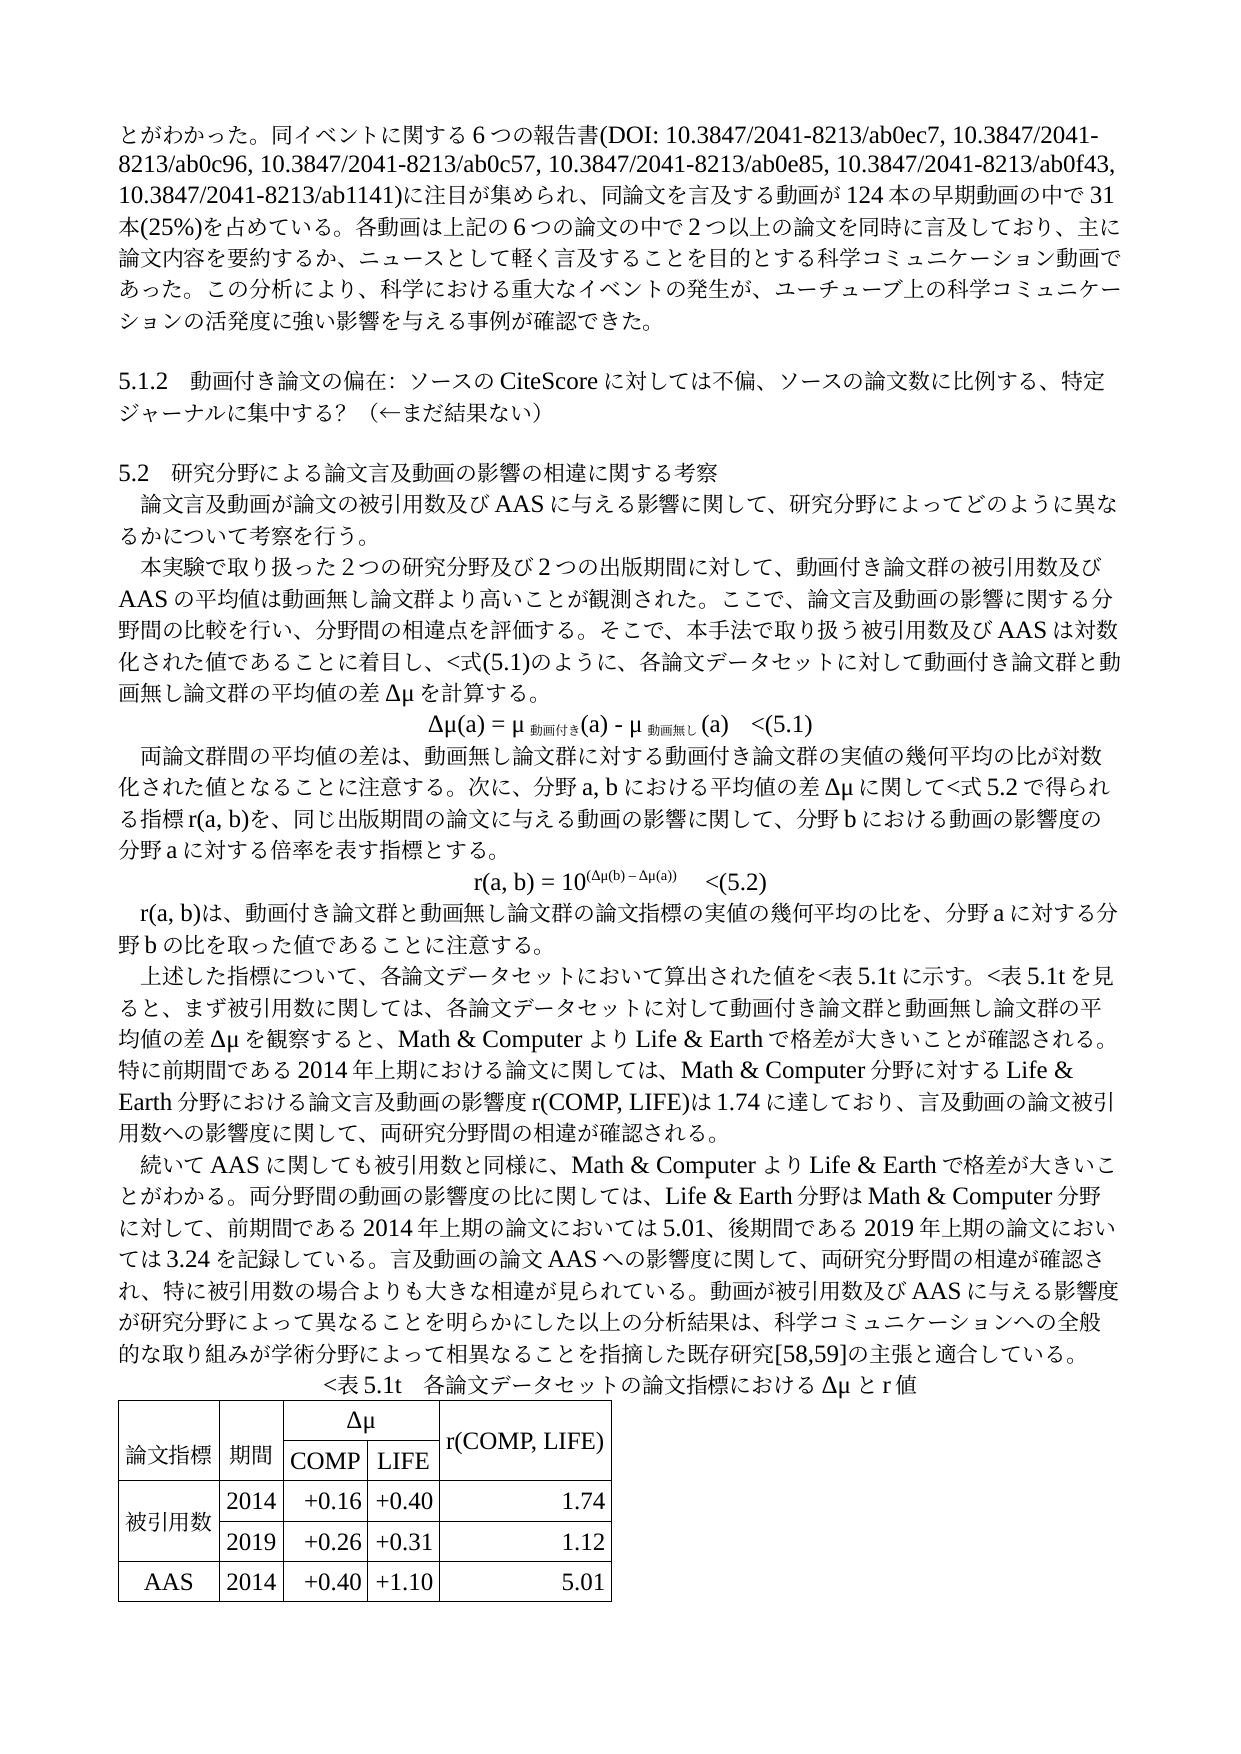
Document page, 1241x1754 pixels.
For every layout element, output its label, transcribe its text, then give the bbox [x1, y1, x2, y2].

table_cell COMP [284, 1441, 367, 1480]
text r(a, b) = 10(Δμ(b) – Δμ(a)) <(5.2) [118, 865, 1122, 896]
text r(a, b)は、動画付き論文群と動画無し論文群の論文指標の実値の幾何平均の比を、分野aに対する分野bの比を取った値であることに注意する。 [118, 896, 1122, 959]
text <表5.1t 各論文データセットの論文指標におけるΔμとr値 [118, 1368, 1122, 1400]
text 論文言及動画が論文の被引用数及びAASに与える影響に関して、研究分野によってどのように異なるかについて考察を行う。 [118, 487, 1122, 550]
table_cell +0.40 [284, 1562, 367, 1601]
table_cell 2014 [220, 1562, 283, 1601]
text とがわかった。同イベントに関する6つの報告書(DOI: 10.3847/2041-8213/ab0ec7, 10.3847/2041-8213/ab0c96, 10.3847/2041-8213/ab0c57, 10.3847/2041-8213/ab0e85, 10.3847/2041-8213/ab0f43, 10.3847/2041-8213/ab1141)に注目が集められ、同論文を言及する動画が124本の早期動画の中で31本(25%)を占めている。各動画は上記の6つの論文の中で2つ以上の論文を同時に言及しており、主に論文内容を要約するか、ニュースとして軽く言及することを目的とする科学コミュニケーション動画であった。この分析により、科学における重大なイベントの発生が、ユーチューブ上の科学コミュニケーションの活発度に強い影響を与える事例が確認できた。 [118, 118, 1122, 336]
table_header 期間 [220, 1401, 283, 1480]
table_cell +0.16 [284, 1481, 367, 1521]
text Δμ(a) = μ動画付き(a) - μ動画無し (a) <(5.1) [118, 708, 1122, 739]
table_header r(COMP, LIFE) [440, 1401, 611, 1480]
table_cell 5.01 [440, 1562, 611, 1601]
table_cell 被引用数 [119, 1481, 219, 1561]
text 5.2 研究分野による論文言及動画の影響の相違に関する考察 [118, 456, 1122, 487]
table_cell 2019 [220, 1522, 283, 1561]
table_cell 2014 [220, 1481, 283, 1521]
table_header Δμ [284, 1401, 439, 1440]
text 本実験で取り扱った２つの研究分野及び2つの出版期間に対して、動画付き論文群の被引用数及びAASの平均値は動画無し論文群より高いことが観測された。ここで、論文言及動画の影響に関する分野間の比較を行い、分野間の相違点を評価する。そこで、本手法で取り扱う被引用数及びAASは対数化された値であることに着目し、<式(5.1)のように、各論文データセットに対して動画付き論文群と動画無し論文群の平均値の差Δμを計算する。 [118, 550, 1122, 708]
table_cell 1.12 [440, 1522, 611, 1561]
table_header 論文指標 [119, 1401, 219, 1480]
table_cell +0.26 [284, 1522, 367, 1561]
table_cell +0.40 [368, 1481, 439, 1521]
table_cell +0.31 [368, 1522, 439, 1561]
table_cell +1.10 [368, 1562, 439, 1601]
table_cell 1.74 [440, 1481, 611, 1521]
table_cell AAS [119, 1562, 219, 1601]
text 上述した指標について、各論文データセットにおいて算出された値を<表5.1tに示す。<表5.1tを見ると、まず被引用数に関しては、各論文データセットに対して動画付き論文群と動画無し論文群の平均値の差Δμを観察すると、Math & ComputerよりLife & Earthで格差が大きいことが確認される。特に前期間である2014年上期における論文に関しては、Math & Computer分野に対するLife & Earth分野における論文言及動画の影響度r(COMP, LIFE)は1.74に達しており、言及動画の論文被引用数への影響度に関して、両研究分野間の相違が確認される。 [118, 959, 1122, 1148]
table_cell LIFE [368, 1441, 439, 1480]
text 続いてAASに関しても被引用数と同様に、Math & ComputerよりLife & Earthで格差が大きいことがわかる。両分野間の動画の影響度の比に関しては、Life & Earth分野はMath & Computer分野に対して、前期間である2014年上期の論文においては5.01、後期間である2019年上期の論文においては3.24を記録している。言及動画の論文AASへの影響度に関して、両研究分野間の相違が確認され、特に被引用数の場合よりも大きな相違が見られている。動画が被引用数及びAASに与える影響度が研究分野によって異なることを明らかにした以上の分析結果は、科学コミュニケーションへの全般的な取り組みが学術分野によって相異なることを指摘した既存研究[58,59]の主張と適合している。 [118, 1148, 1122, 1368]
text 5.1.2 動画付き論文の偏在：ソースのCiteScoreに対しては不偏、ソースの論文数に比例する、特定ジャーナルに集中する？（←まだ結果ない） [118, 364, 1122, 427]
text 両論文群間の平均値の差は、動画無し論文群に対する動画付き論文群の実値の幾何平均の比が対数化された値となることに注意する。次に、分野a, bにおける平均値の差Δμに関して<式5.2で得られる指標r(a, b)を、同じ出版期間の論文に与える動画の影響に関して、分野bにおける動画の影響度の分野aに対する倍率を表す指標とする。 [118, 739, 1122, 865]
